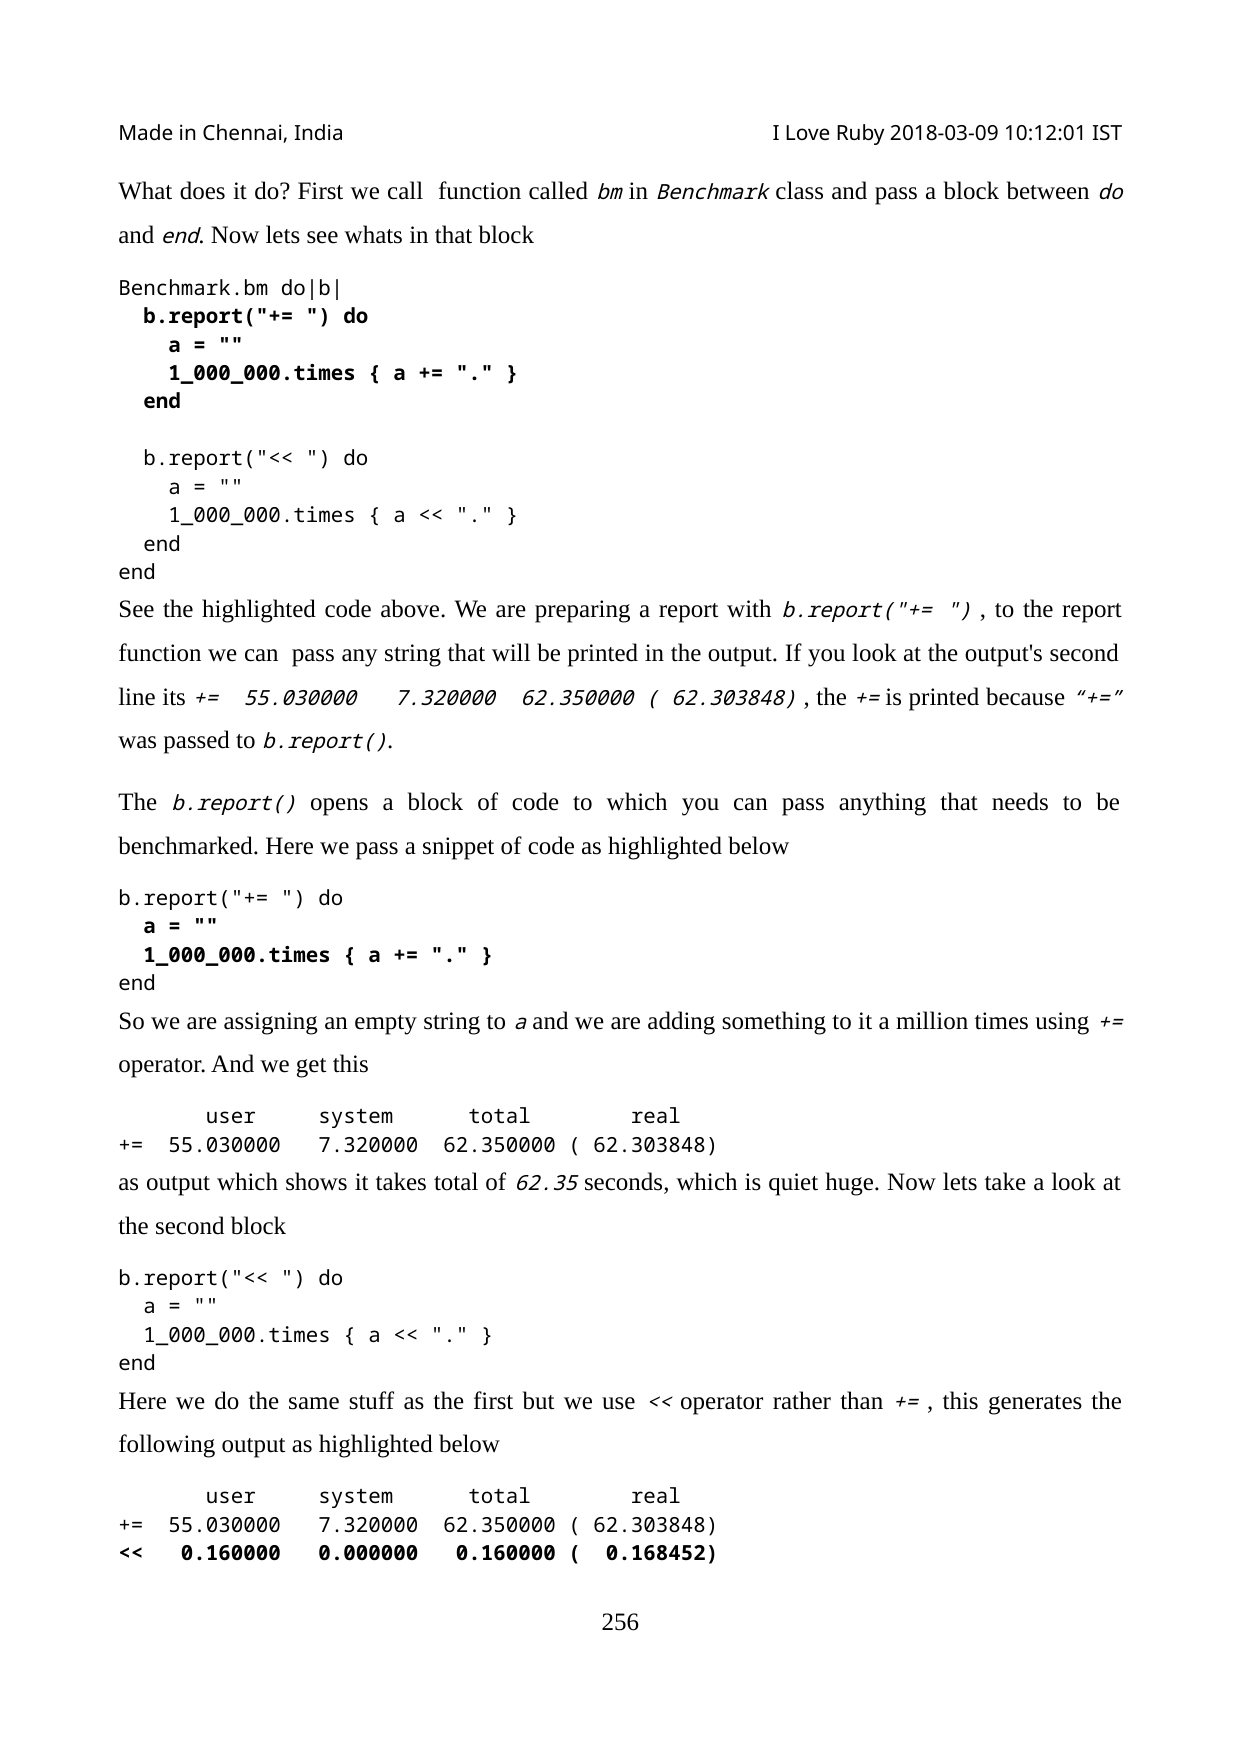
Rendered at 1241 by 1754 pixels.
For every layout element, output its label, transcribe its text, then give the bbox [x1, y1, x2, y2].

text Here we do the same stuff as the first but we use << operator rather than += , this generates the following output as highlighted below [118, 1386, 1122, 1458]
text += 55.030000 7.320000 62.350000 ( 62.303848) [118, 1510, 1122, 1538]
text as output which shows it takes total of 62.35 seconds, which is quiet huge. Now lets take a look at the second block [118, 1167, 1122, 1240]
text 1_000_000.times { a << "." } [118, 500, 1122, 529]
text end [118, 1348, 1122, 1377]
text user system total real [118, 1482, 1122, 1510]
text 1_000_000.times { a += "." } [118, 358, 1122, 387]
text Benchmark.bm do|b| [118, 273, 1122, 301]
text a = "" [118, 330, 1122, 358]
text b.report("+= ") do [118, 301, 1122, 330]
text What does it do? First we call function called bm in Benchmark class and pass a block between do and end. Now lets see whats in that block [118, 176, 1122, 249]
text end [118, 968, 1122, 997]
text b.report("+= ") do [118, 883, 1122, 912]
text a = "" [118, 1292, 1122, 1320]
text += 55.030000 7.320000 62.350000 ( 62.303848) [118, 1130, 1122, 1158]
text So we are assigning an empty string to a and we are adding something to it a million times using += operator. And we get this [118, 1006, 1122, 1078]
text user system total real [118, 1102, 1122, 1130]
text a = "" [118, 472, 1122, 500]
text b.report("<< ") do [118, 1263, 1122, 1292]
text The b.report() opens a block of code to which you can pass anything that needs to be benchmarked. Here we pass a snippet of code as highlighted below [118, 787, 1122, 860]
text See the highlighted code above. We are preparing a report with b.report("+= ") , to the report function we can pass any string that will be printed in the output. If you look at the output's second line its += 55.030000 7.320000 62.350000 ( 62.303848) , the += is printed because “+=” was passed to b.report(). [118, 594, 1122, 755]
text b.report("<< ") do [118, 443, 1122, 472]
text 1_000_000.times { a << "." } [118, 1320, 1122, 1348]
text end [118, 557, 1122, 586]
text << 0.160000 0.000000 0.160000 ( 0.168452) [118, 1538, 1122, 1567]
text a = "" [118, 912, 1122, 940]
text end [118, 387, 1122, 415]
text 1_000_000.times { a += "." } [118, 940, 1122, 968]
text end [118, 529, 1122, 557]
